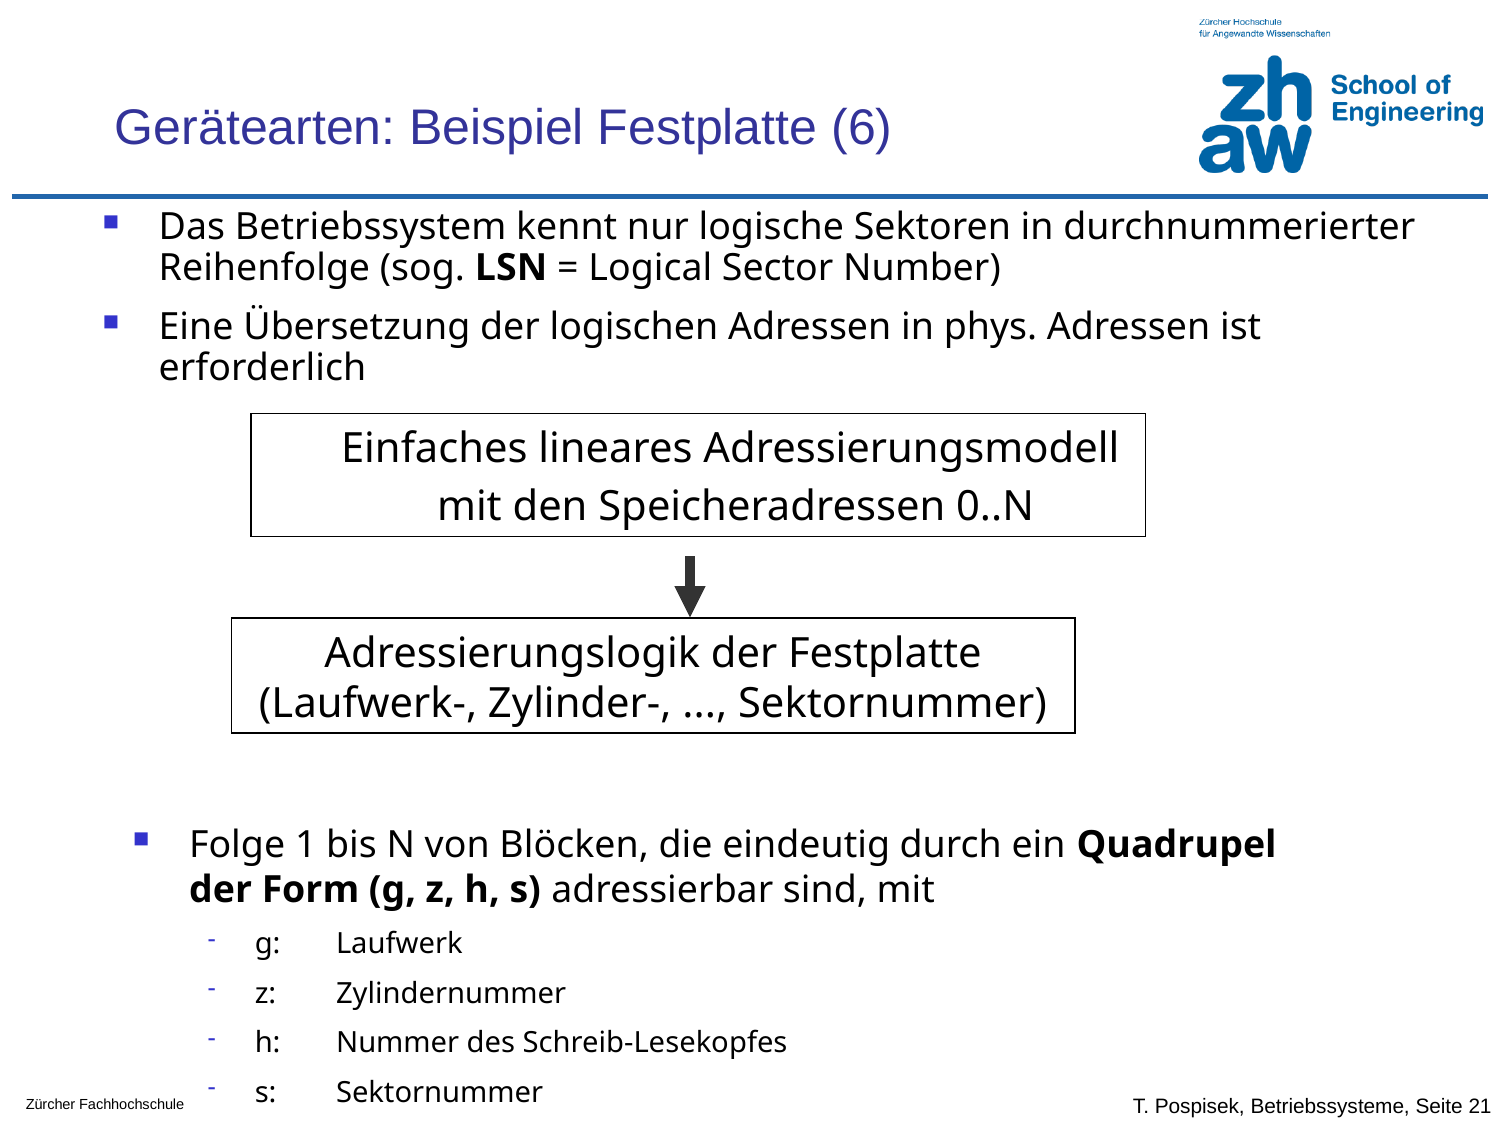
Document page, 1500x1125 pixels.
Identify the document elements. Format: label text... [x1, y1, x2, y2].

picture [1199, 19, 1483, 173]
title Gerätearten: Beispiel Festplatte (6) [99, 50, 1379, 163]
text_box Adressierungslogik der Festplatte (Laufwerk-, Zylinder-, ..., Sektornummer) [231, 617, 1075, 733]
list Das Betriebssystem kennt nur logische Sektoren in durchnummerierter Reihenfolge (sog. LSN = Logical Sector Number) Eine Übersetzung der logischen Adressen in phys. Adressen ist erforderlich [87, 200, 1489, 363]
text_box Einfaches lineares Adressierungsmodell mit den Speicheradressen 0..N [251, 413, 1146, 537]
text_box Folge 1 bis N von Blöcken, die eindeutig durch ein Quadrupel der Form (g, z, h, s) adressierbar sind, mit g: Laufwerk z: Zylindernummer h: Nummer des Schreib-Lesekopfes s: Sektornummer [118, 812, 1312, 1075]
